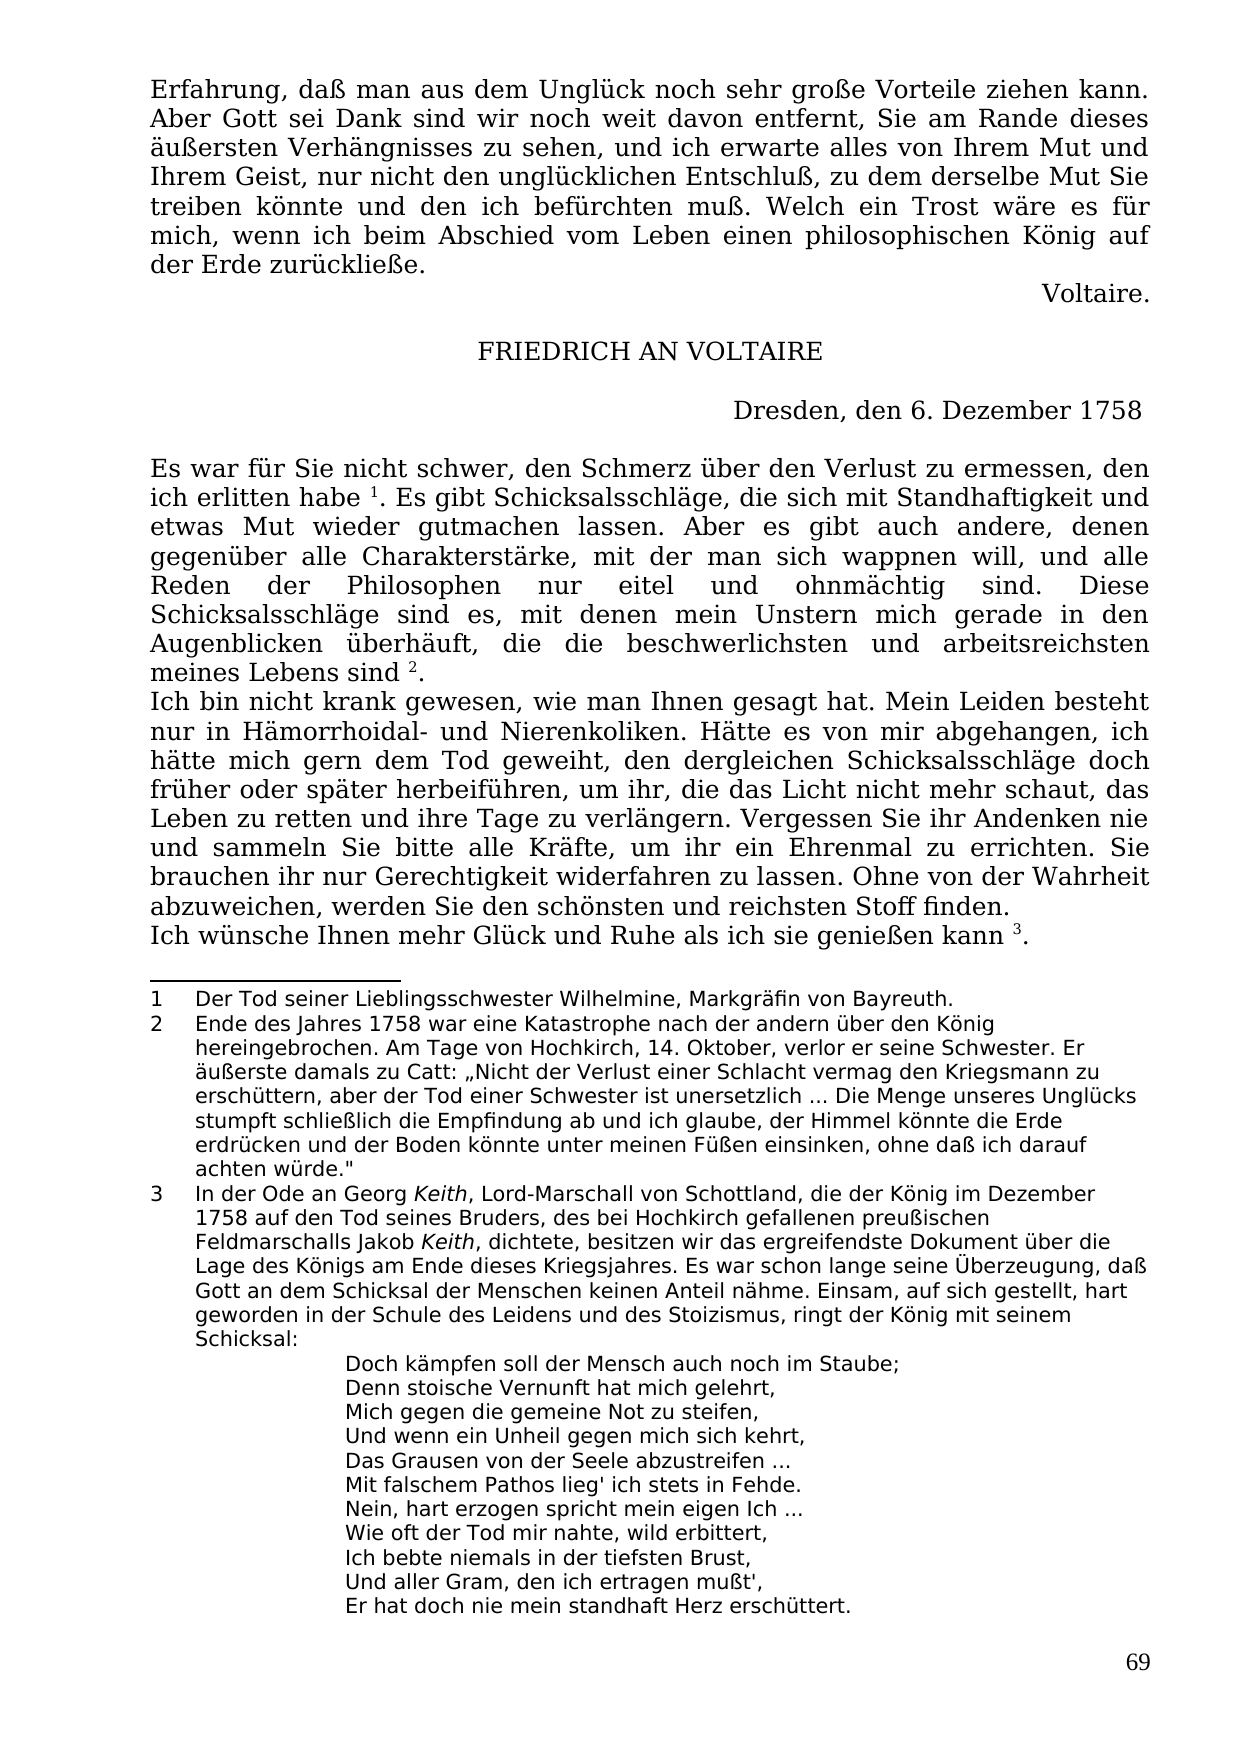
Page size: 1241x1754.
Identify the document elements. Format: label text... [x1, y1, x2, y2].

text Der Tod seiner Lieblingsschwester Wilhelmine, Markgräfin von Bayreuth. [150, 987, 1151, 1012]
text Doch kämpfen soll der Mensch auch noch im Staube; Denn stoische Vernunft hat mich gelehrt, Mich gegen die gemeine Not zu steifen, Und wenn ein Unheil gegen mich sich kehrt, Das Grausen von der Seele abzustreifen ... Mit falschem Pathos lieg' ich stets in Fehde. Nein, hart erzogen spricht mein eigen Ich ... Wie oft der Tod mir nahte, wild erbittert, Ich bebte niemals in der tiefsten Brust, Und aller Gram, den ich ertragen mußt', Er hat doch nie mein standhaft Herz erschüttert. [345, 1352, 1151, 1618]
text Ich bin nicht krank gewesen, wie man Ihnen gesagt hat. Mein Leiden besteht nur in Hämorrhoidal- und Nierenkoliken. Hätte es von mir abgehangen, ich hätte mich gern dem Tod geweiht, den dergleichen Schicksalsschläge doch früher oder später herbeiführen, um ihr, die das Licht nicht mehr schaut, das Leben zu retten und ihre Tage zu verlängern. Vergessen Sie ihr Andenken nie und sammeln Sie bitte alle Kräfte, um ihr ein Ehrenmal zu errichten. Sie brauchen ihr nur Gerechtigkeit widerfahren zu lassen. Ohne von der Wahrheit abzuweichen, werden Sie den schönsten und reichsten Stoff finden. [150, 687, 1151, 921]
text Voltaire. [150, 279, 1151, 308]
text Ich wünsche Ihnen mehr Glück und Ruhe als ich sie genießen kann . [150, 921, 1151, 950]
text FRIEDRICH AN VOLTAIRE [150, 337, 1151, 367]
text Erfahrung, daß man aus dem Unglück noch sehr große Vorteile ziehen kann. Aber Gott sei Dank sind wir noch weit davon entfernt, Sie am Rande dieses äußersten Verhängnisses zu sehen, und ich erwarte alles von Ihrem Mut und Ihrem Geist, nur nicht den unglücklichen Entschluß, zu dem derselbe Mut Sie treiben könnte und den ich befürchten muß. Welch ein Trost wäre es für mich, wenn ich beim Abschied vom Leben einen philosophischen König auf der Erde zurückließe. [150, 75, 1151, 279]
text Ende des Jahres 1758 war eine Katastrophe nach der andern über den König hereingebrochen. Am Tage von Hochkirch, 14. Oktober, verlor er seine Schwester. Er äußerste damals zu Catt: „Nicht der Verlust einer Schlacht vermag den Kriegsmann zu erschüttern, aber der Tod einer Schwester ist unersetzlich ... Die Menge unseres Unglücks stumpft schließlich die Empfindung ab und ich glaube, der Himmel könnte die Erde erdrücken und der Boden könnte unter meinen Füßen einsinken, ohne daß ich darauf achten würde." [150, 1012, 1151, 1182]
text Dresden, den 6. Dezember 1758 [150, 396, 1151, 425]
text In der Ode an Georg Keith, Lord-Marschall von Schottland, die der König im Dezember 1758 auf den Tod seines Bruders, des bei Hochkirch gefallenen preußischen Feldmarschalls Jakob Keith, dichtete, besitzen wir das ergreifendste Dokument über die Lage des Königs am Ende dieses Kriegsjahres. Es war schon lange seine Überzeugung, daß Gott an dem Schicksal der Menschen keinen Anteil nähme. Einsam, auf sich gestellt, hart geworden in der Schule des Leidens und des Stoizismus, ringt der König mit seinem Schicksal: [150, 1182, 1151, 1352]
text Es war für Sie nicht schwer, den Schmerz über den Verlust zu ermessen, den ich erlitten habe . Es gibt Schicksalsschläge, die sich mit Standhaftigkeit und etwas Mut wieder gutmachen lassen. Aber es gibt auch andere, denen gegenüber alle Charakterstärke, mit der man sich wappnen will, und alle Reden der Philosophen nur eitel und ohnmächtig sind. Diese Schicksalsschläge sind es, mit denen mein Unstern mich gerade in den Augenblicken überhäuft, die die beschwerlichsten und arbeitsreichsten meines Lebens sind . [150, 454, 1151, 687]
